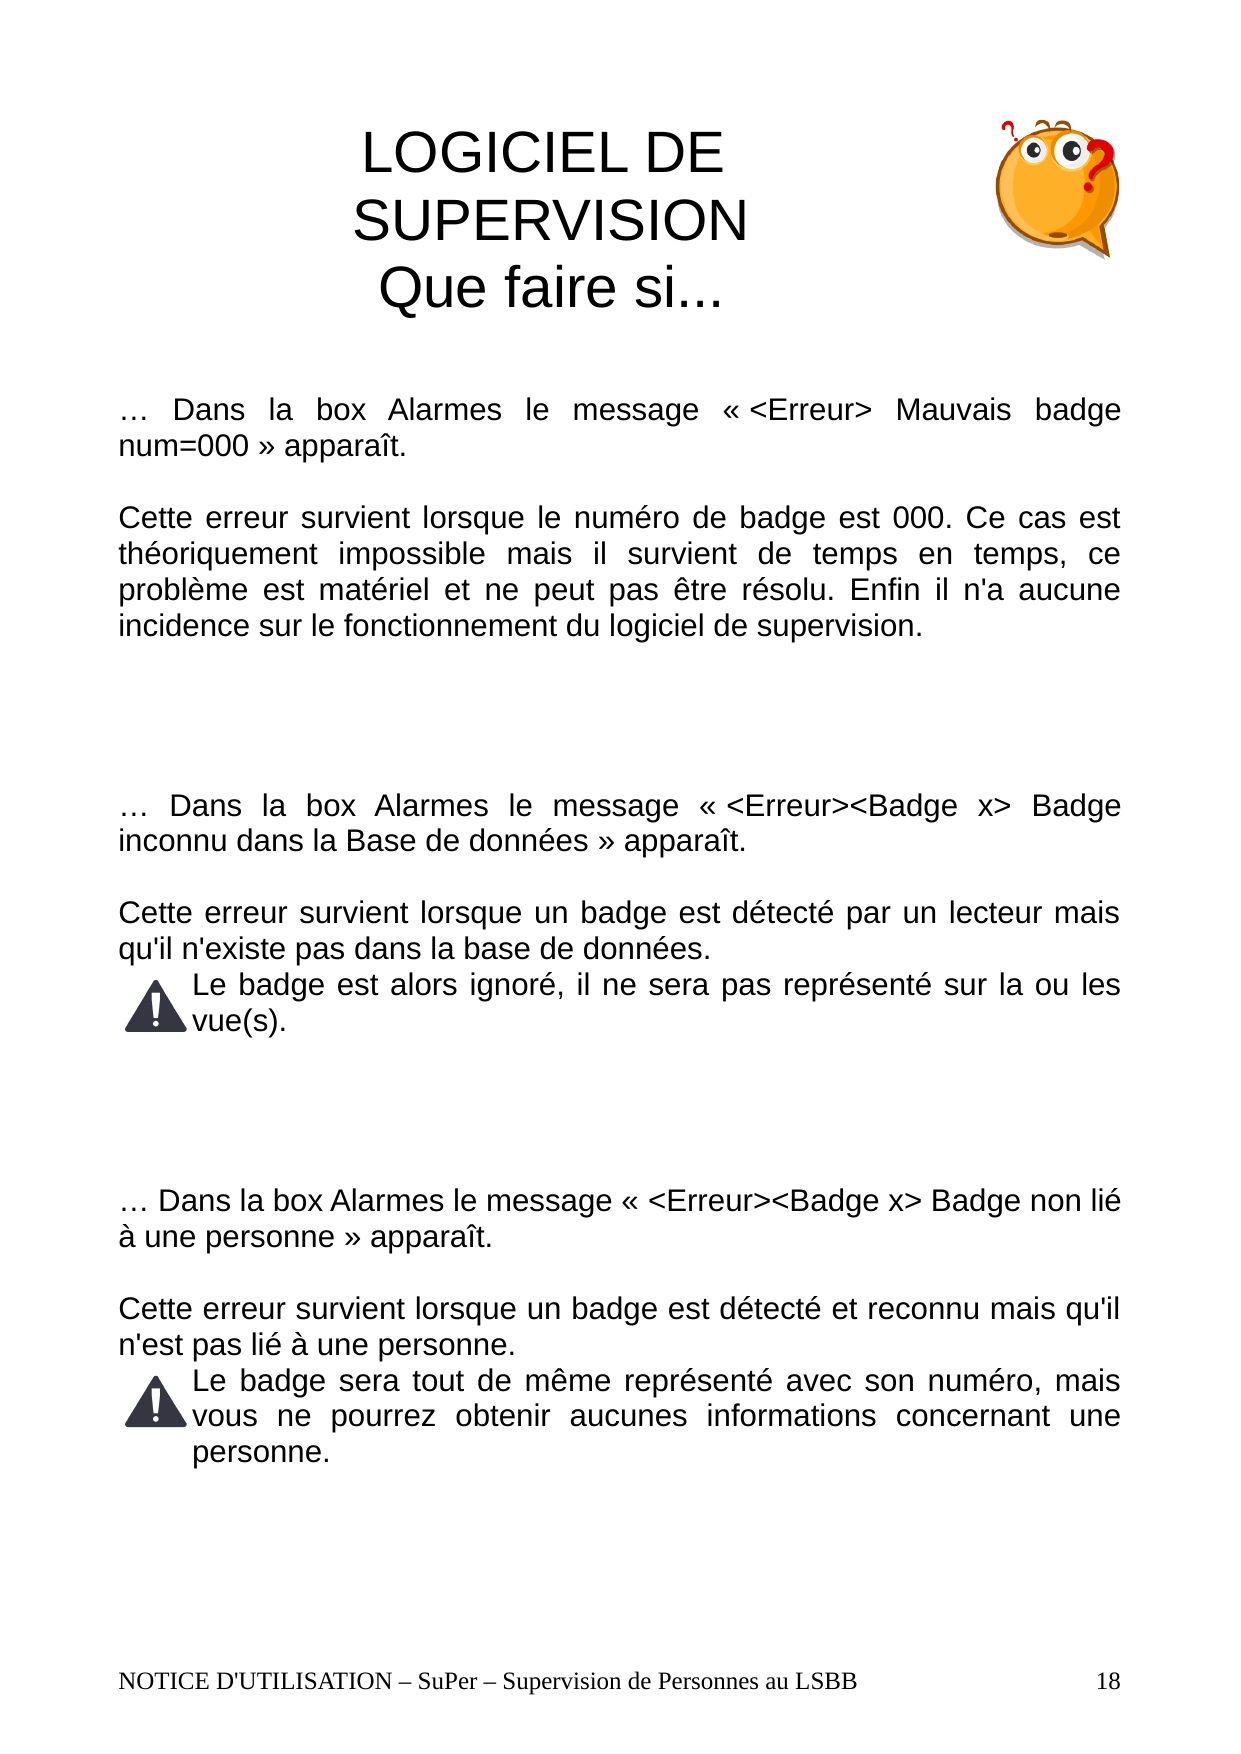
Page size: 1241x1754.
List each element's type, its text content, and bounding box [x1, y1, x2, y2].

picture [120, 1366, 192, 1437]
text SUPERVISION [118, 185, 984, 252]
text Cette erreur survient lorsque un badge est détecté et reconnu mais qu'il n'est pas lié à une personne. [118, 1290, 1122, 1362]
text Cette erreur survient lorsque le numéro de badge est 000. Ce cas est théoriquement impossible mais il survient de temps en temps, ce problème est matériel et ne peut pas être résolu. Enfin il n'a aucune incidence sur le fonctionnement du logiciel de supervision. [118, 499, 1122, 643]
text … Dans la box Alarmes le message « <Erreur> Mauvais badge num=000 » apparaît. [118, 391, 1122, 463]
text Cette erreur survient lorsque un badge est détecté par un lecteur mais qu'il n'existe pas dans la base de données. [118, 894, 1122, 966]
text Le badge sera tout de même représenté avec son numéro, mais vous ne pourrez obtenir aucunes informations concernant une personne. [118, 1362, 1122, 1469]
text … Dans la box Alarmes le message « <Erreur><Badge x> Badge inconnu dans la Base de données » apparaît. [118, 787, 1122, 858]
text Le badge est alors ignoré, il ne sera pas représenté sur la ou les vue(s). [118, 966, 1122, 1038]
text … Dans la box Alarmes le message « <Erreur><Badge x> Badge non lié à une personne » apparaît. [118, 1182, 1122, 1254]
picture [984, 118, 1123, 260]
picture [120, 971, 192, 1042]
text Que faire si... [118, 252, 1122, 319]
text LOGICIEL DE [118, 118, 984, 185]
